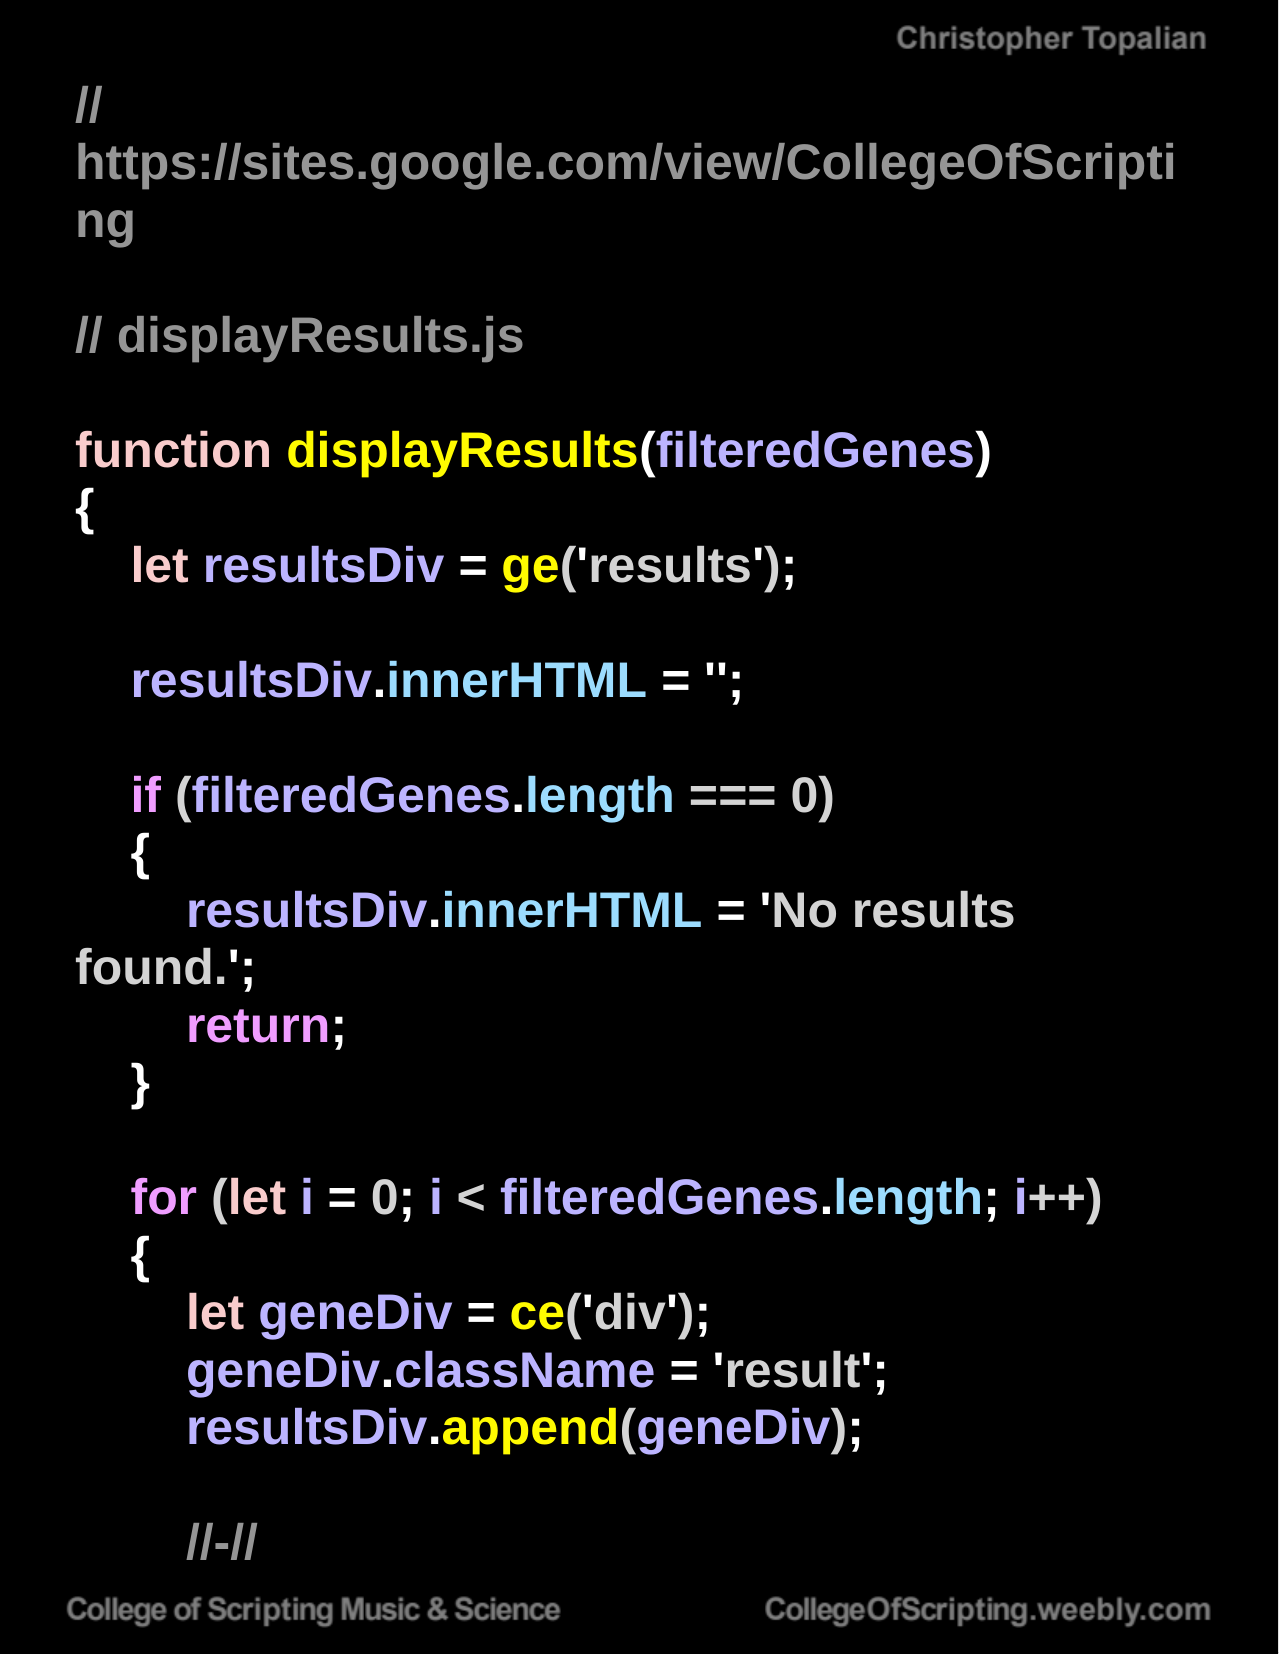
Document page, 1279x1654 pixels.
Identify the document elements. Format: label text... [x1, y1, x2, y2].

text //-// [75, 1512, 1203, 1570]
text { [75, 822, 1203, 880]
text resultsDiv.append(geneDiv); [75, 1397, 1203, 1455]
text geneDiv.className = 'result'; [75, 1340, 1203, 1397]
text function displayResults(filteredGenes) [75, 420, 1203, 477]
text } [75, 1052, 1203, 1110]
text if (filteredGenes.length === 0) [75, 765, 1203, 822]
text // https://sites.google.com/view/CollegeOfScripting [75, 75, 1203, 247]
text let resultsDiv = ge('results'); [75, 535, 1203, 592]
text { [75, 477, 1203, 535]
text return; [75, 995, 1203, 1052]
text { [75, 1225, 1203, 1282]
text resultsDiv.innerHTML = 'No results found.'; [75, 880, 1203, 995]
text let geneDiv = ce('div'); [75, 1282, 1203, 1340]
text resultsDiv.innerHTML = ''; [75, 650, 1203, 707]
text // displayResults.js [75, 305, 1203, 362]
text for (let i = 0; i < filteredGenes.length; i++) [75, 1167, 1203, 1225]
